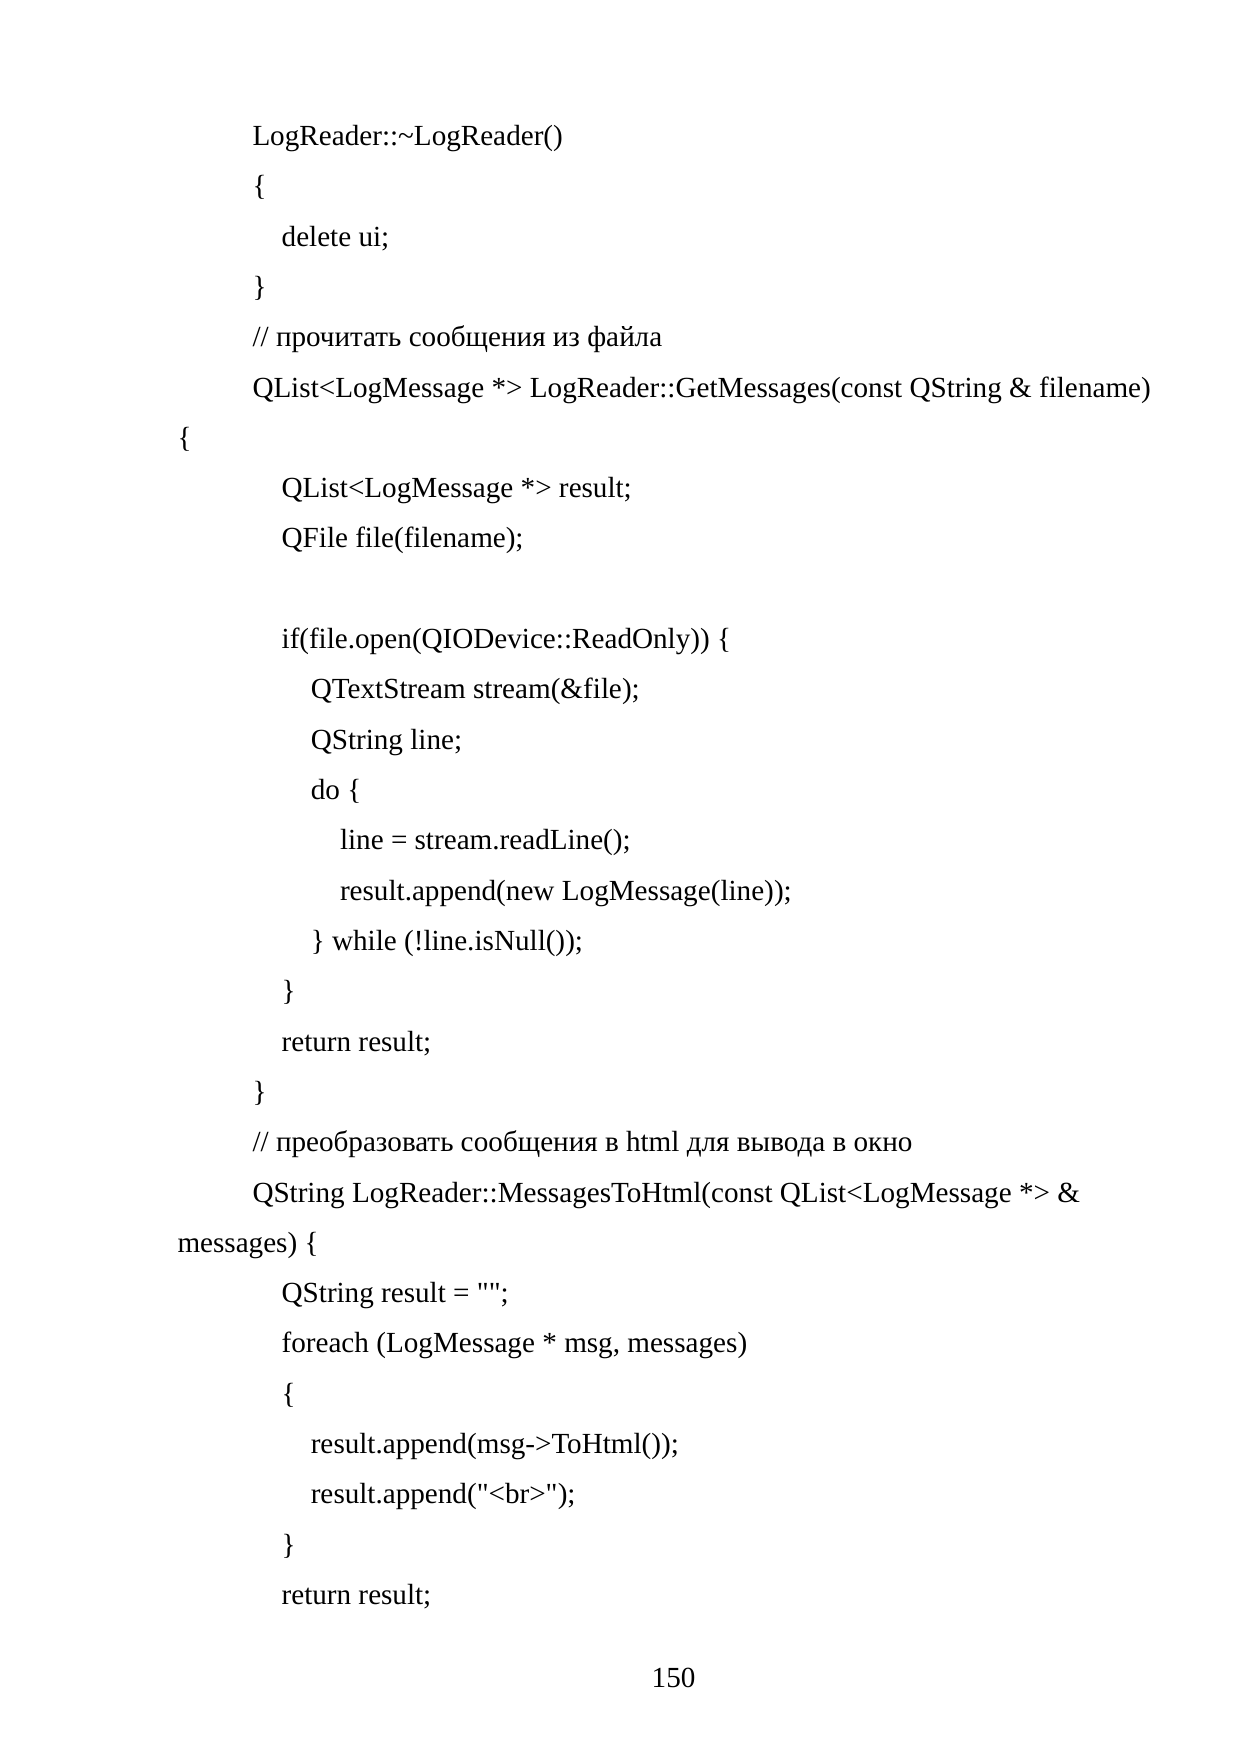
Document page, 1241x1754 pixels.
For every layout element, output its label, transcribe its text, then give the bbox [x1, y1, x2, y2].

text QList<LogMessage *> LogReader::GetMessages(const QString & filename) { [177, 370, 1169, 453]
text return result; [177, 1577, 1169, 1611]
text QString line; [177, 722, 1169, 755]
text if(file.open(QIODevice::ReadOnly)) { [177, 621, 1169, 655]
text QList<LogMessage *> result; [177, 470, 1169, 504]
text QFile file(filename); [177, 521, 1169, 554]
text return result; [177, 1024, 1169, 1057]
text QString result = ""; [177, 1275, 1169, 1309]
text result.append(msg->ToHtml()); [177, 1426, 1169, 1460]
text { [177, 168, 1169, 202]
text } while (!line.isNull()); [177, 923, 1169, 957]
text foreach (LogMessage * msg, messages) [177, 1326, 1169, 1359]
text { [177, 1376, 1169, 1409]
text // преобразовать сообщения в html для вывода в окно [177, 1124, 1169, 1158]
text LogReader::~LogReader() [177, 118, 1169, 152]
text result.append(new LogMessage(line)); [177, 873, 1169, 906]
text line = stream.readLine(); [177, 822, 1169, 856]
text } [177, 1074, 1169, 1108]
text } [177, 973, 1169, 1007]
text // прочитать сообщения из файла [177, 319, 1169, 353]
text result.append("<br>"); [177, 1477, 1169, 1510]
text QString LogReader::MessagesToHtml(const QList<LogMessage *> & messages) { [177, 1175, 1169, 1258]
text } [177, 1527, 1169, 1560]
text QTextStream stream(&file); [177, 672, 1169, 705]
text delete ui; [177, 219, 1169, 252]
text } [177, 269, 1169, 303]
text do { [177, 772, 1169, 806]
